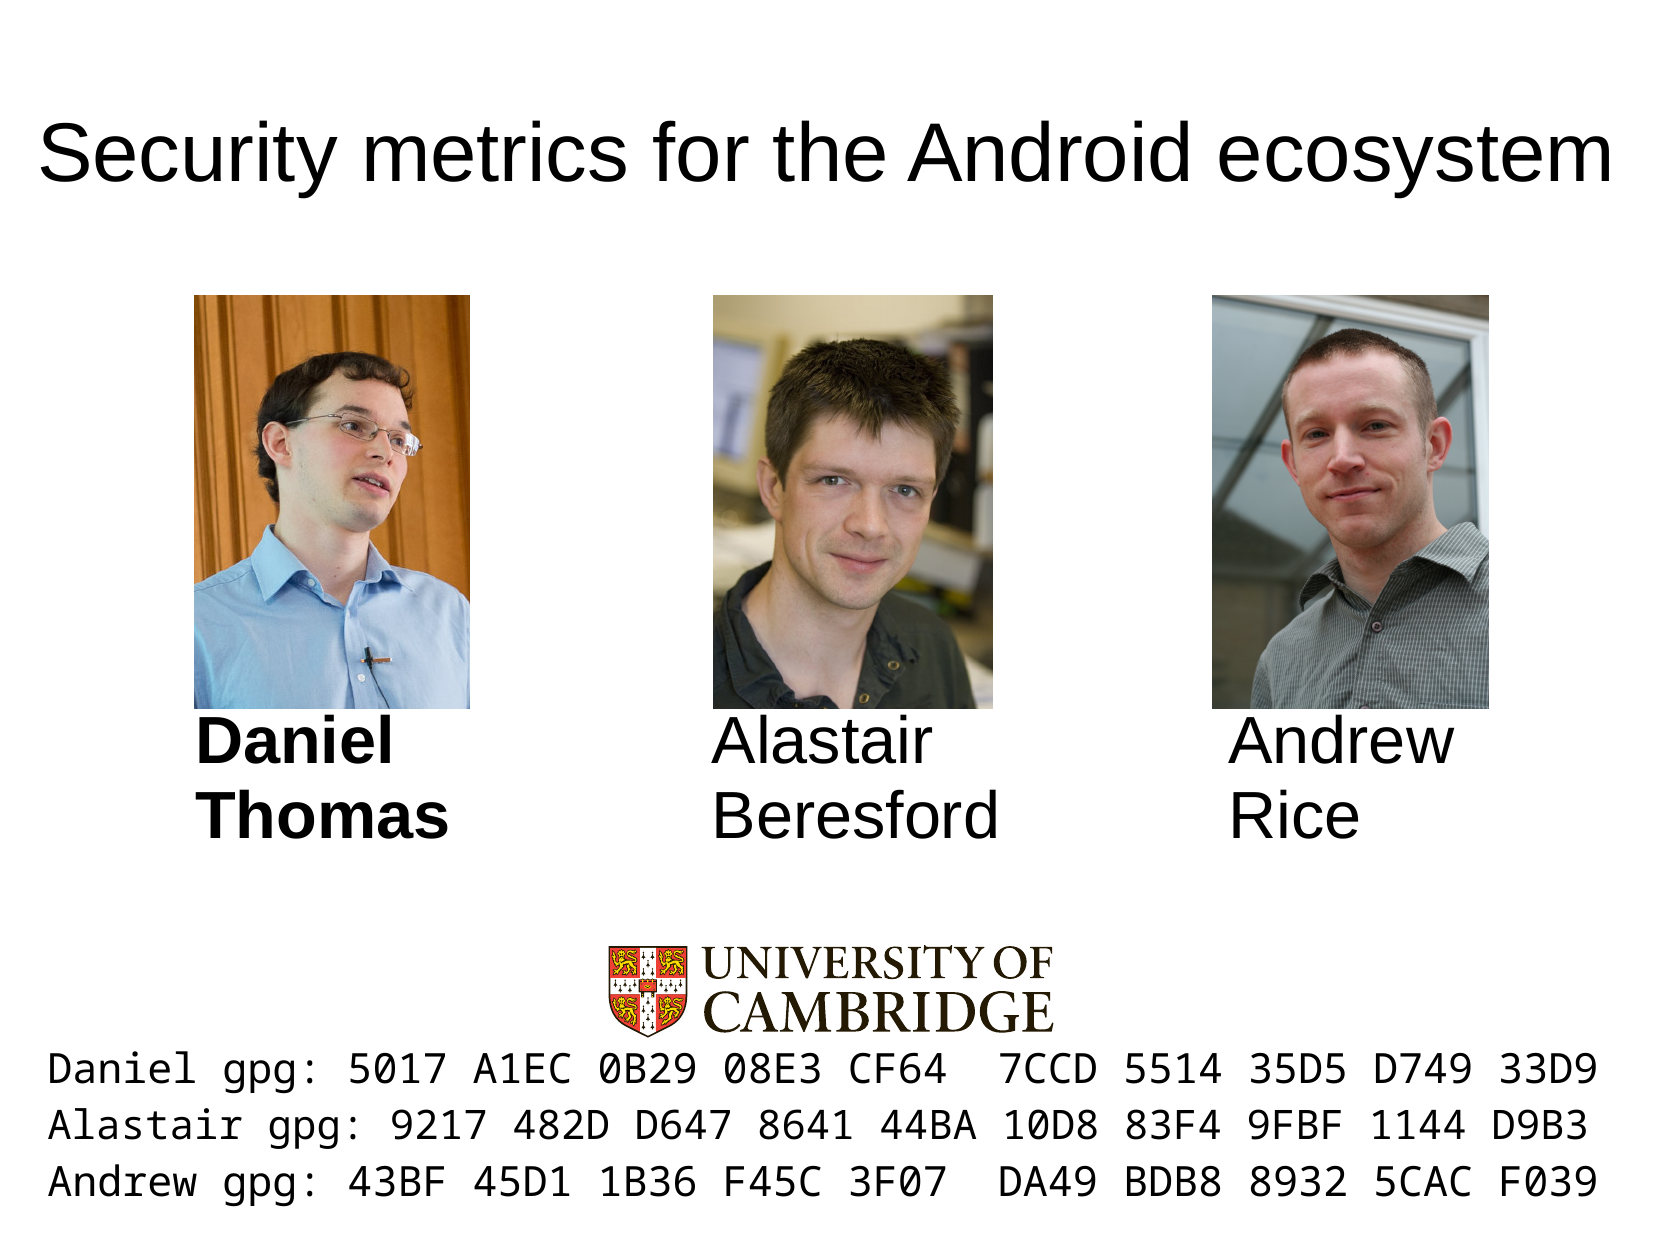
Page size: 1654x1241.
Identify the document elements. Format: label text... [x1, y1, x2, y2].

picture [194, 295, 470, 709]
picture [1212, 295, 1489, 710]
picture [608, 944, 1055, 1039]
subtitle Daniel Alastair Andrew Thomas Beresford Rice Daniel gpg: 5017 A1EC 0B29 08E3 CF64 7CCD 5514 35D5 D749 33D9 Alastair gpg: 9217 482D D647 8641 44BA 10D8 83F4 9FBF 1144 D9B3 Andrew gpg: 43BF 45D1 1B36 F45C 3F07 DA49 BDB8 8932 5CAC F039 [47, 122, 1607, 1191]
title Security metrics for the Android ecosystem [0, 106, 1654, 200]
picture [713, 295, 993, 709]
